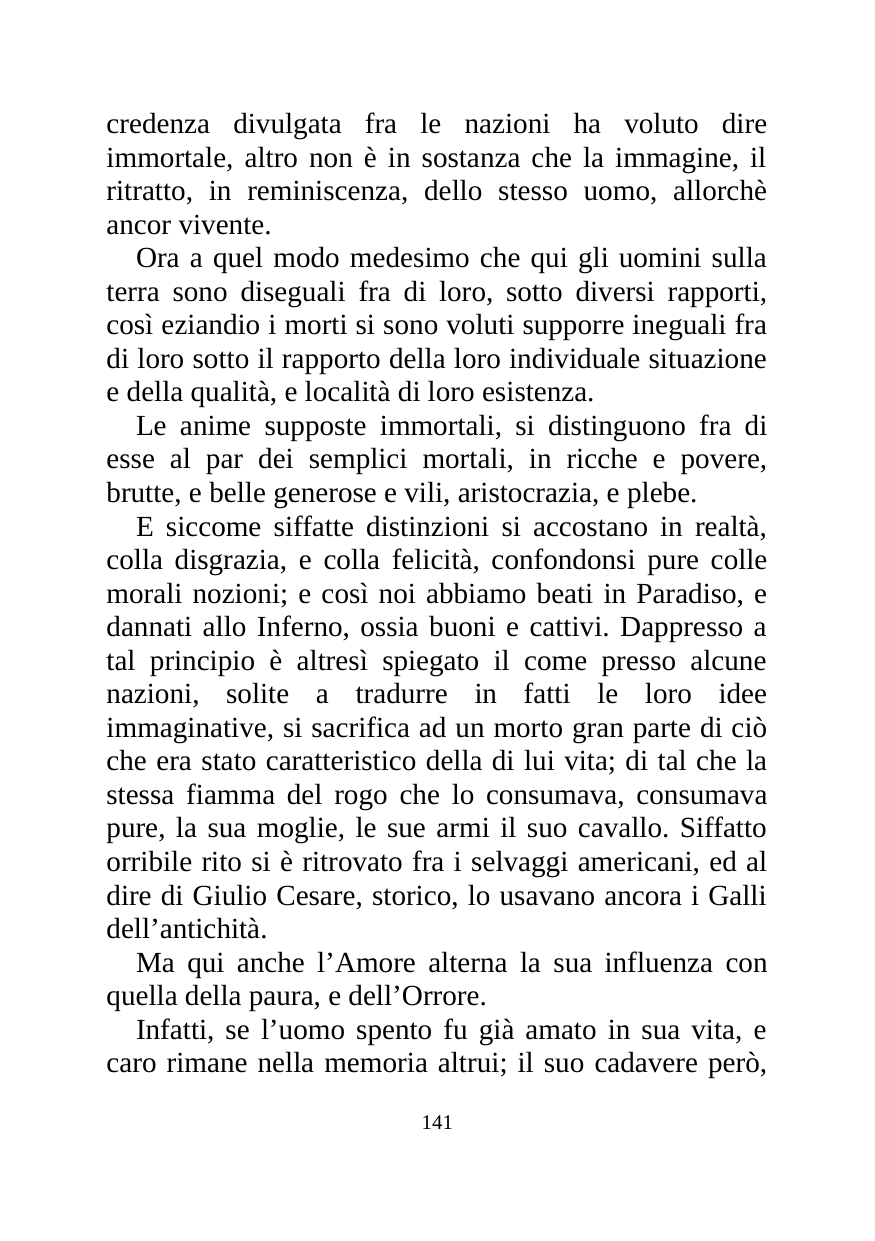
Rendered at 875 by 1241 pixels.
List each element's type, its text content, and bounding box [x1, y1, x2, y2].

text credenza divulgata fra le nazioni ha voluto dire immortale, altro non è in sostanza che la immagine, il ritratto, in reminiscenza, dello stesso uomo, allorchè ancor vivente. [106, 106, 768, 240]
text E siccome siffatte distinzioni si accostano in realtà, colla disgrazia, e colla felicità, confondonsi pure colle morali nozioni; e così noi abbiamo beati in Paradiso, e dannati allo Inferno, ossia buoni e cattivi. Dappresso a tal principio è altresì spiegato il come presso alcune nazioni, solite a tradurre in fatti le loro idee immaginative, si sacrifica ad un morto gran parte di ciò che era stato caratteristico della di lui vita; di tal che la stessa fiamma del rogo che lo consumava, consumava pure, la sua moglie, le sue armi il suo cavallo. Siffatto orribile rito si è ritrovato fra i selvaggi americani, ed al dire di Giulio Cesare, storico, lo usavano ancora i Galli dell’antichità. [106, 509, 768, 945]
text Le anime supposte immortali, si distinguono fra di esse al par dei semplici mortali, in ricche e povere, brutte, e belle generose e vili, aristocrazia, e plebe. [106, 408, 768, 509]
text Infatti, se l’uomo spento fu già amato in sua vita, e caro rimane nella memoria altrui; il suo cadavere però, [106, 1012, 768, 1079]
text Ma qui anche l’Amore alterna la sua influenza con quella della paura, e dell’Orrore. [106, 945, 768, 1012]
text Ora a quel modo medesimo che qui gli uomini sulla terra sono diseguali fra di loro, sotto diversi rapporti, così eziandio i morti si sono voluti supporre ineguali fra di loro sotto il rapporto della loro individuale situazione e della qualità, e località di loro esistenza. [106, 240, 768, 408]
